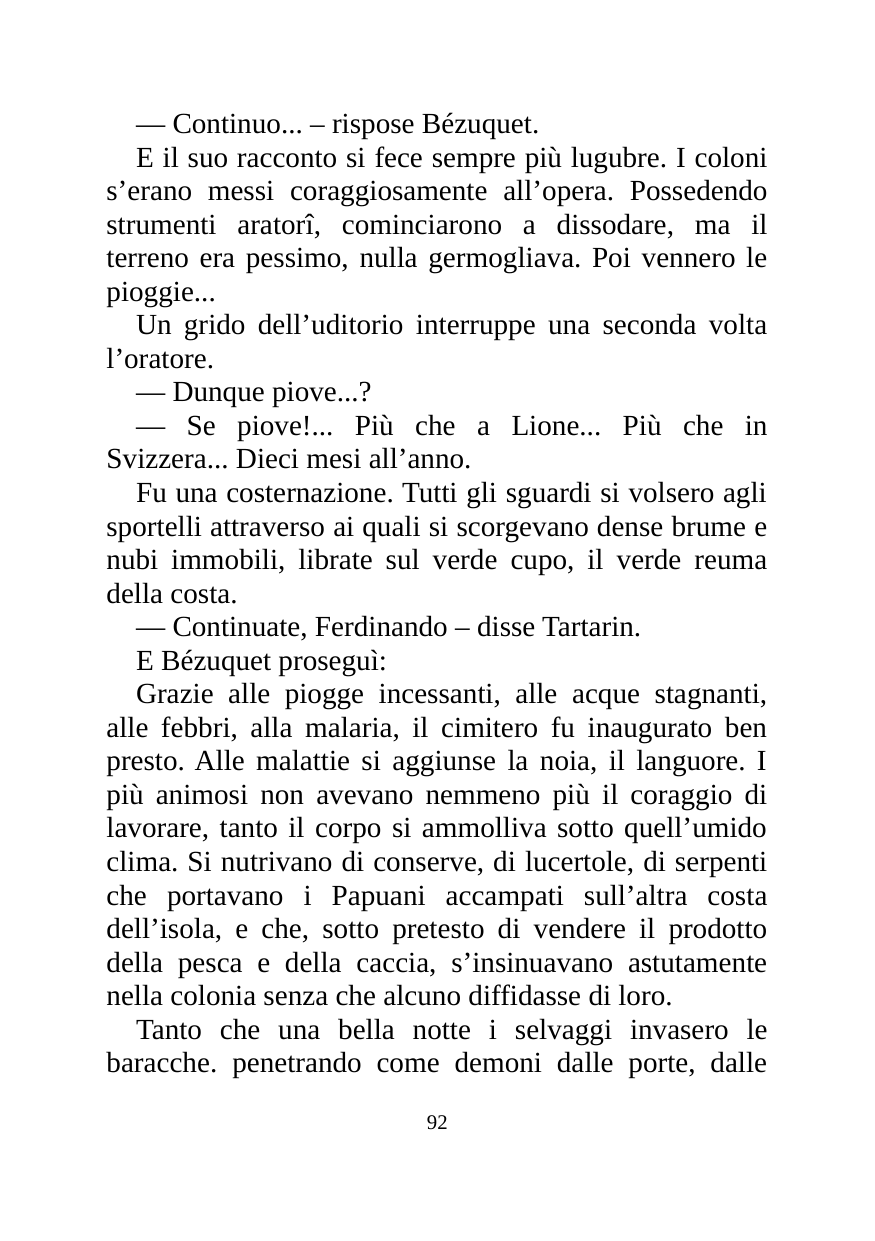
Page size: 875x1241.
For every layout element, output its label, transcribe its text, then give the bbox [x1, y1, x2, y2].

text Un grido dell’uditorio interruppe una seconda volta l’oratore. [106, 307, 768, 374]
text Tanto che una bella notte i selvaggi invasero le baracche. penetrando come demoni dalle porte, dalle [106, 1012, 768, 1079]
text — Continuate, Ferdinando – disse Tartarin. [106, 609, 768, 643]
text E Bézuquet proseguì: [106, 643, 768, 676]
text Grazie alle piogge incessanti, alle acque stagnanti, alle febbri, alla malaria, il cimitero fu inaugurato ben presto. Alle malattie si aggiunse la noia, il languore. I più animosi non avevano nemmeno più il coraggio di lavorare, tanto il corpo si ammolliva sotto quell’umido clima. Si nutrivano di conserve, di lucertole, di serpenti che portavano i Papuani accampati sull’altra costa dell’isola, e che, sotto pretesto di vendere il prodotto della pesca e della caccia, s’insinuavano astutamente nella colonia senza che alcuno diffidasse di loro. [106, 676, 768, 1012]
text — Continuo... – rispose Bézuquet. [106, 106, 768, 140]
text Fu una costernazione. Tutti gli sguardi si volsero agli sportelli attraverso ai quali si scorgevano dense brume e nubi immobili, librate sul verde cupo, il verde reuma della costa. [106, 475, 768, 609]
text — Se piove!... Più che a Lione... Più che in Svizzera... Dieci mesi all’anno. [106, 408, 768, 475]
text — Dunque piove...? [106, 374, 768, 408]
text E il suo racconto si fece sempre più lugubre. I coloni s’erano messi coraggiosamente all’opera. Possedendo strumenti aratorî, cominciarono a dissodare, ma il terreno era pessimo, nulla germogliava. Poi vennero le pioggie... [106, 140, 768, 307]
